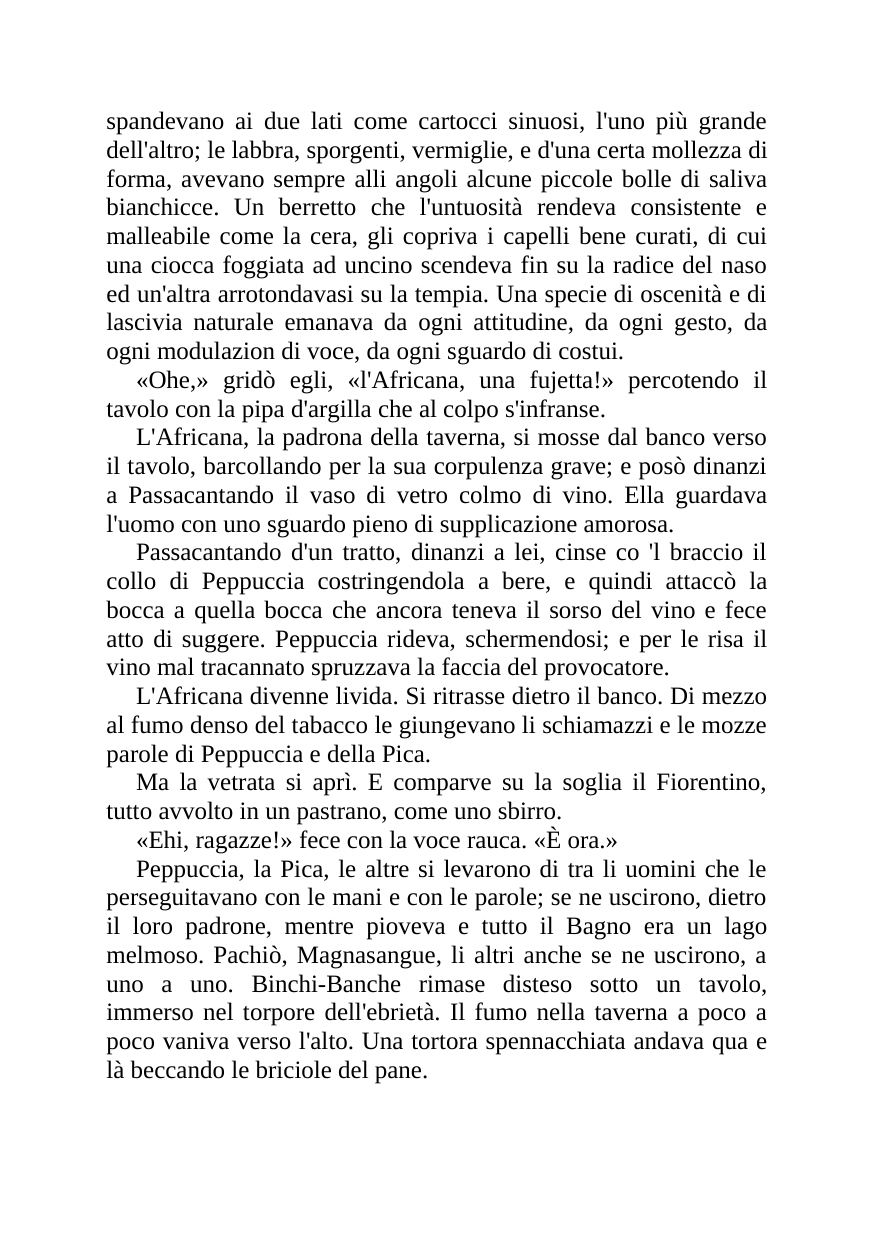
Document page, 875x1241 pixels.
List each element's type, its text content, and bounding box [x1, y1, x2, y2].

text L'Africana divenne livida. Si ritrasse dietro il banco. Di mezzo al fumo denso del tabacco le giungevano li schiamazzi e le mozze parole di Peppuccia e della Pica. [106, 681, 768, 767]
text Ma la vetrata si aprì. E comparve su la soglia il Fiorentino, tutto avvolto in un pastrano, come uno sbirro. [106, 767, 768, 825]
text Passacantando d'un tratto, dinanzi a lei, cinse co 'l braccio il collo di Peppuccia costringendola a bere, e quindi attaccò la bocca a quella bocca che ancora teneva il sorso del vino e fece atto di suggere. Peppuccia rideva, schermendosi; e per le risa il vino mal tracannato spruzzava la faccia del provocatore. [106, 537, 768, 681]
text «Ehi, ragazze!» fece con la voce rauca. «È ora.» [106, 825, 768, 854]
text L'Africana, la padrona della taverna, si mosse dal banco verso il tavolo, barcollando per la sua corpulenza grave; e posò dinanzi a Passacantando il vaso di vetro colmo di vino. Ella guardava l'uomo con uno sguardo pieno di supplicazione amorosa. [106, 422, 768, 537]
text Peppuccia, la Pica, le altre si levarono di tra li uomini che le perseguitavano con le mani e con le parole; se ne uscirono, dietro il loro padrone, mentre pioveva e tutto il Bagno era un lago melmoso. Pachiò, Magnasangue, li altri anche se ne uscirono, a uno a uno. Binchi-Banche rimase disteso sotto un tavolo, immerso nel torpore dell'ebrietà. Il fumo nella taverna a poco a poco vaniva verso l'alto. Una tortora spennacchiata andava qua e là beccando le briciole del pane. [106, 854, 768, 1084]
text spandevano ai due lati come cartocci sinuosi, l'uno più grande dell'altro; le labbra, sporgenti, vermiglie, e d'una certa mollezza di forma, avevano sempre alli angoli alcune piccole bolle di saliva bianchicce. Un berretto che l'untuosità rendeva consistente e malleabile come la cera, gli copriva i capelli bene curati, di cui una ciocca foggiata ad uncino scendeva fin su la radice del naso ed un'altra arrotondavasi su la tempia. Una specie di oscenità e di lascivia naturale emanava da ogni attitudine, da ogni gesto, da ogni modulazion di voce, da ogni sguardo di costui. [106, 106, 768, 365]
text «Ohe,» gridò egli, «l'Africana, una fujetta!» percotendo il tavolo con la pipa d'argilla che al colpo s'infranse. [106, 365, 768, 422]
